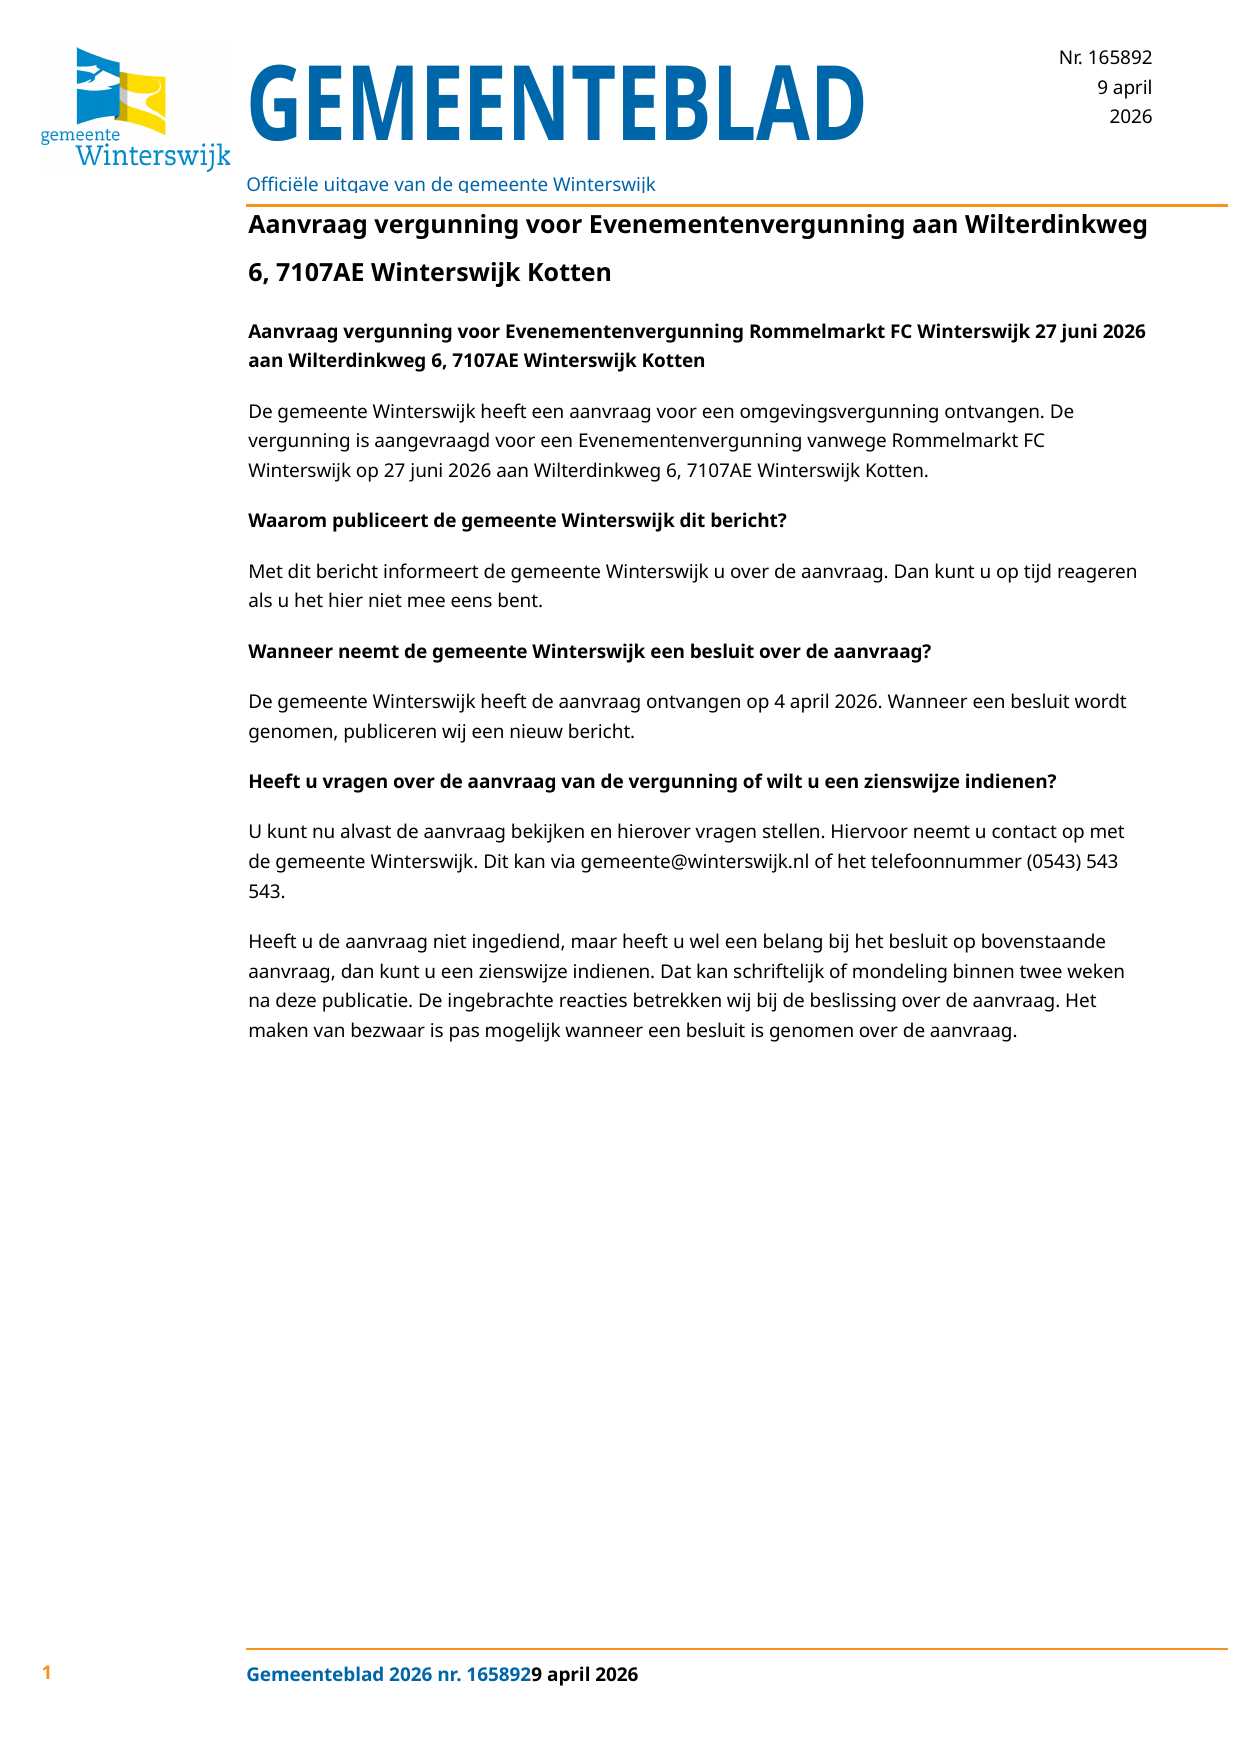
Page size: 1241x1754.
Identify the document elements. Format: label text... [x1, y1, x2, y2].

text Heeft u de aanvraag niet ingediend, maar heeft u wel een belang bij het besluit op bovenstaande aanvraag, dan kunt u een zienswijze indienen. Dat kan schriftelijk of mondeling binnen twee weken na deze publicatie. De ingebrachte reacties betrekken wij bij de beslissing over de aanvraag. Het maken van bezwaar is pas mogelijk wanneer een besluit is genomen over de aanvraag. [248, 928, 1152, 1043]
text Aanvraag vergunning voor Evenementenvergunning Rommelmarkt FC Winterswijk 27 juni 2026 aan Wilterdinkweg 6, 7107AE Winterswijk Kotten [248, 318, 1152, 373]
text Waarom publiceert de gemeente Winterswijk dit bericht? [248, 507, 1152, 533]
text Aanvraag vergunning voor Evenementenvergunning aan Wilterdinkweg 6, 7107AE Winterswijk Kotten [248, 207, 1152, 288]
text U kunt nu alvast de aanvraag bekijken en hierover vragen stellen. Hiervoor neemt u contact op met de gemeente Winterswijk. Dit kan via gemeente@winterswijk.nl of het telefoonnummer (0543) 543 543. [248, 819, 1152, 904]
text Wanneer neemt de gemeente Winterswijk een besluit over de aanvraag? [248, 638, 1152, 664]
text Heeft u vragen over de aanvraag van de vergunning of wilt u een zienswijze indienen? [248, 768, 1152, 794]
picture [41, 47, 231, 172]
picture [225, 153, 231, 162]
text De gemeente Winterswijk heeft een aanvraag voor een omgevingsvergunning ontvangen. De vergunning is aangevraagd voor een Evenementenvergunning vanwege Rommelmarkt FC Winterswijk op 27 juni 2026 aan Wilterdinkweg 6, 7107AE Winterswijk Kotten. [248, 398, 1152, 483]
text Met dit bericht informeert de gemeente Winterswijk u over de aanvraag. Dan kunt u op tijd reageren als u het hier niet mee eens bent. [248, 558, 1152, 613]
text De gemeente Winterswijk heeft de aanvraag ontvangen op 4 april 2026. Wanneer een besluit wordt genomen, publiceren wij een nieuw bericht. [248, 688, 1152, 744]
